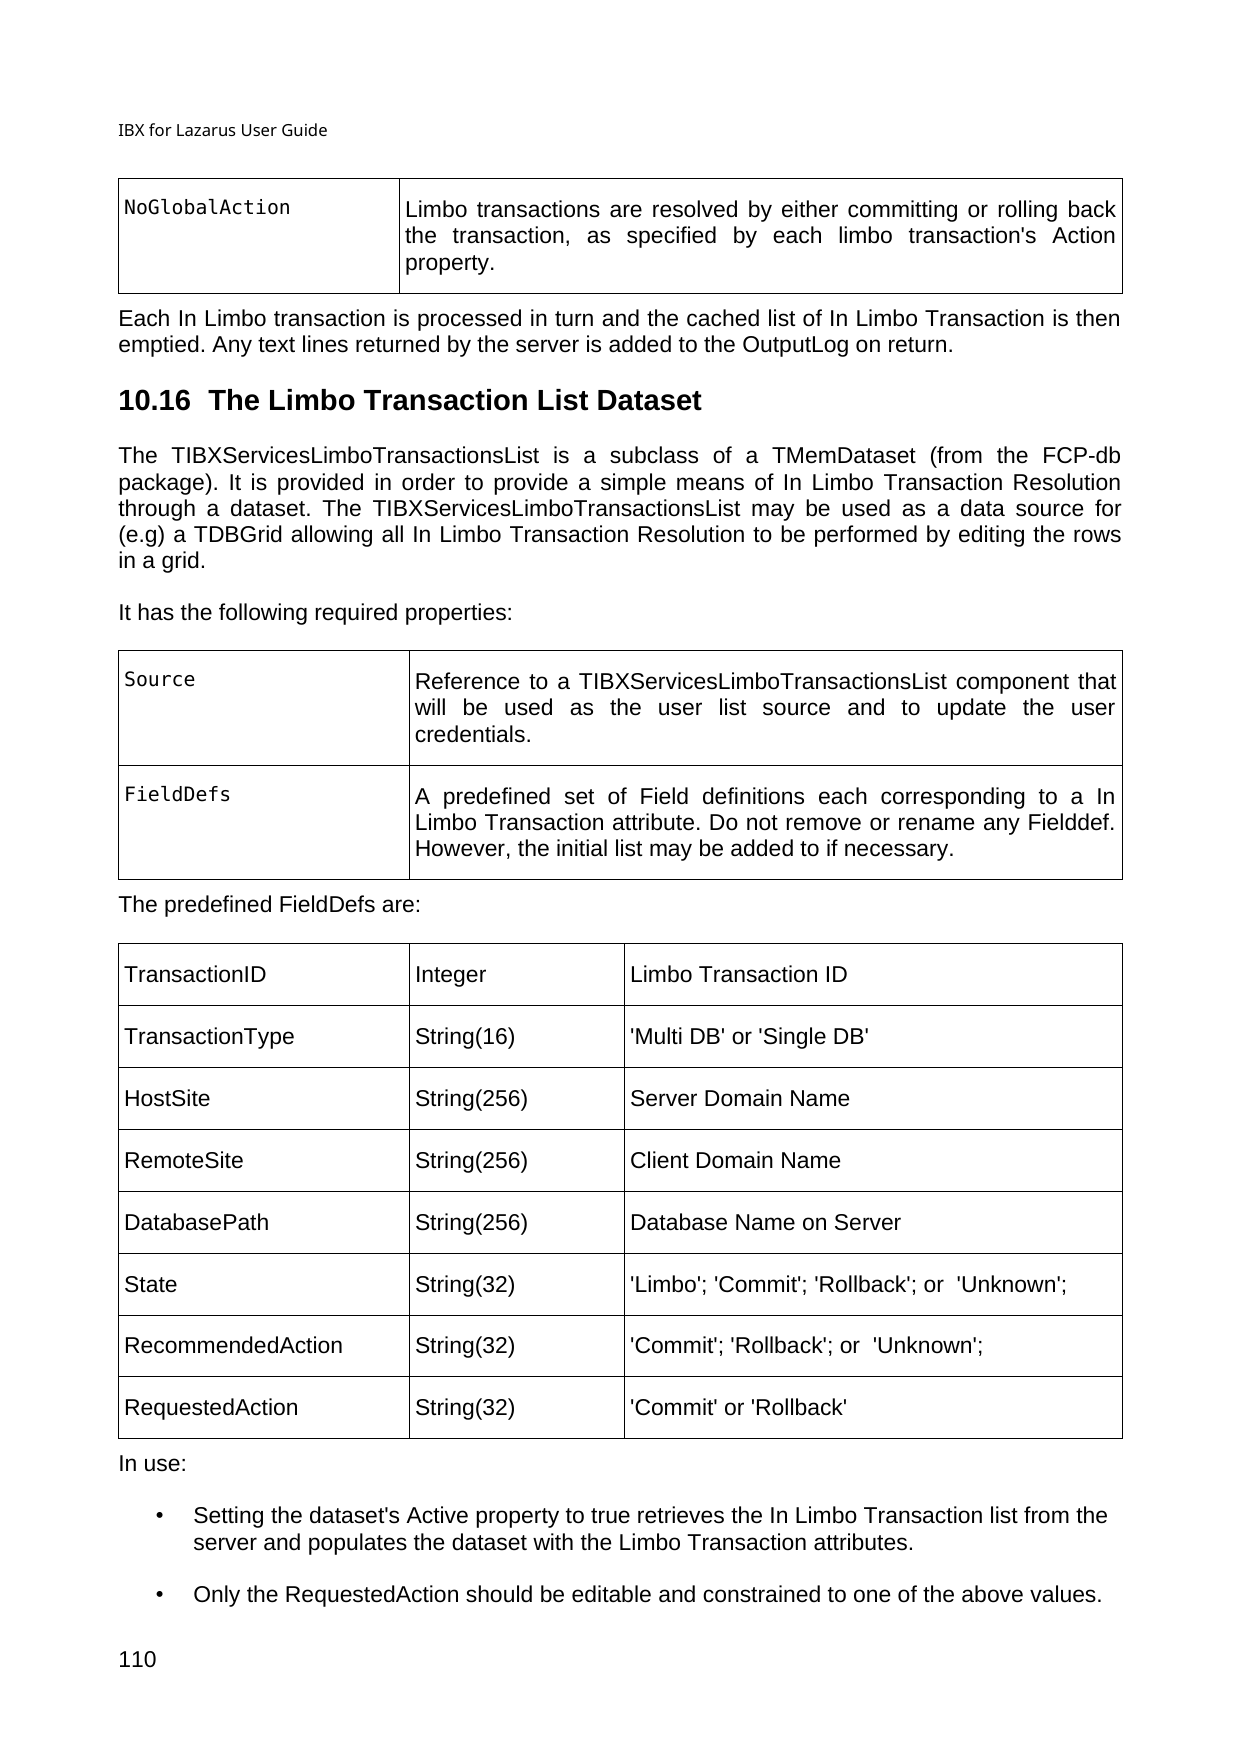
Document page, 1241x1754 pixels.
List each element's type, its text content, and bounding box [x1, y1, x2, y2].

table_header Source [119, 651, 409, 765]
table_cell Database Name on Server [625, 1192, 1122, 1253]
table_cell 'Limbo'; 'Commit'; 'Rollback'; or 'Unknown'; [625, 1254, 1122, 1314]
table_header TransactionID [119, 944, 409, 1005]
table_cell State [119, 1254, 409, 1314]
table_cell String(32) [410, 1377, 624, 1438]
text It has the following required properties: [118, 599, 1122, 625]
table_cell DatabasePath [119, 1192, 409, 1253]
table_header Integer [410, 944, 624, 1005]
table_cell 'Commit'; 'Rollback'; or 'Unknown'; [625, 1316, 1122, 1376]
table_cell RecommendedAction [119, 1316, 409, 1376]
text In use: [118, 1450, 1122, 1477]
table_cell String(256) [410, 1192, 624, 1253]
table_cell String(32) [410, 1316, 624, 1376]
text Each In Limbo transaction is processed in turn and the cached list of In Limbo Transaction is then emptied. Any text lines returned by the server is added to the OutputLog on return. [118, 305, 1122, 357]
text The predefined FieldDefs are: [118, 891, 1122, 918]
subtitle The Limbo Transaction List Dataset [118, 383, 1122, 417]
table_cell Client Domain Name [625, 1130, 1122, 1191]
table_cell FieldDefs [119, 766, 409, 879]
table_cell String(16) [410, 1006, 624, 1067]
list Only the RequestedAction should be editable and constrained to one of the above values. [156, 1581, 1122, 1607]
table_header Reference to a TIBXServicesLimboTransactionsList component that will be used as the user list source and to update the user credentials. [410, 651, 1122, 765]
table_cell String(256) [410, 1068, 624, 1129]
table_cell Server Domain Name [625, 1068, 1122, 1129]
table_cell String(256) [410, 1130, 624, 1191]
table_cell Limbo transactions are resolved by either committing or rolling back the transaction, as specified by each limbo transaction's Action property. [400, 179, 1122, 293]
text The TIBXServicesLimboTransactionsList is a subclass of a TMemDataset (from the FCP-db package). It is provided in order to provide a simple means of In Limbo Transaction Resolution through a dataset. The TIBXServicesLimboTransactionsList may be used as a data source for (e.g) a TDBGrid allowing all In Limbo Transaction Resolution to be performed by editing the rows in a grid. [118, 442, 1122, 574]
table_cell RemoteSite [119, 1130, 409, 1191]
table_cell NoGlobalAction [119, 179, 399, 293]
table_cell RequestedAction [119, 1377, 409, 1438]
table_cell 'Commit' or 'Rollback' [625, 1377, 1122, 1438]
table_cell 'Multi DB' or 'Single DB' [625, 1006, 1122, 1067]
table_cell String(32) [410, 1254, 624, 1314]
table_cell TransactionType [119, 1006, 409, 1067]
list Setting the dataset's Active property to true retrieves the In Limbo Transaction list from the server and populates the dataset with the Limbo Transaction attributes. [156, 1502, 1122, 1555]
table_header Limbo Transaction ID [625, 944, 1122, 1005]
table_cell A predefined set of Field definitions each corresponding to a In Limbo Transaction attribute. Do not remove or rename any Fielddef. However, the initial list may be added to if necessary. [410, 766, 1122, 879]
table_cell HostSite [119, 1068, 409, 1129]
